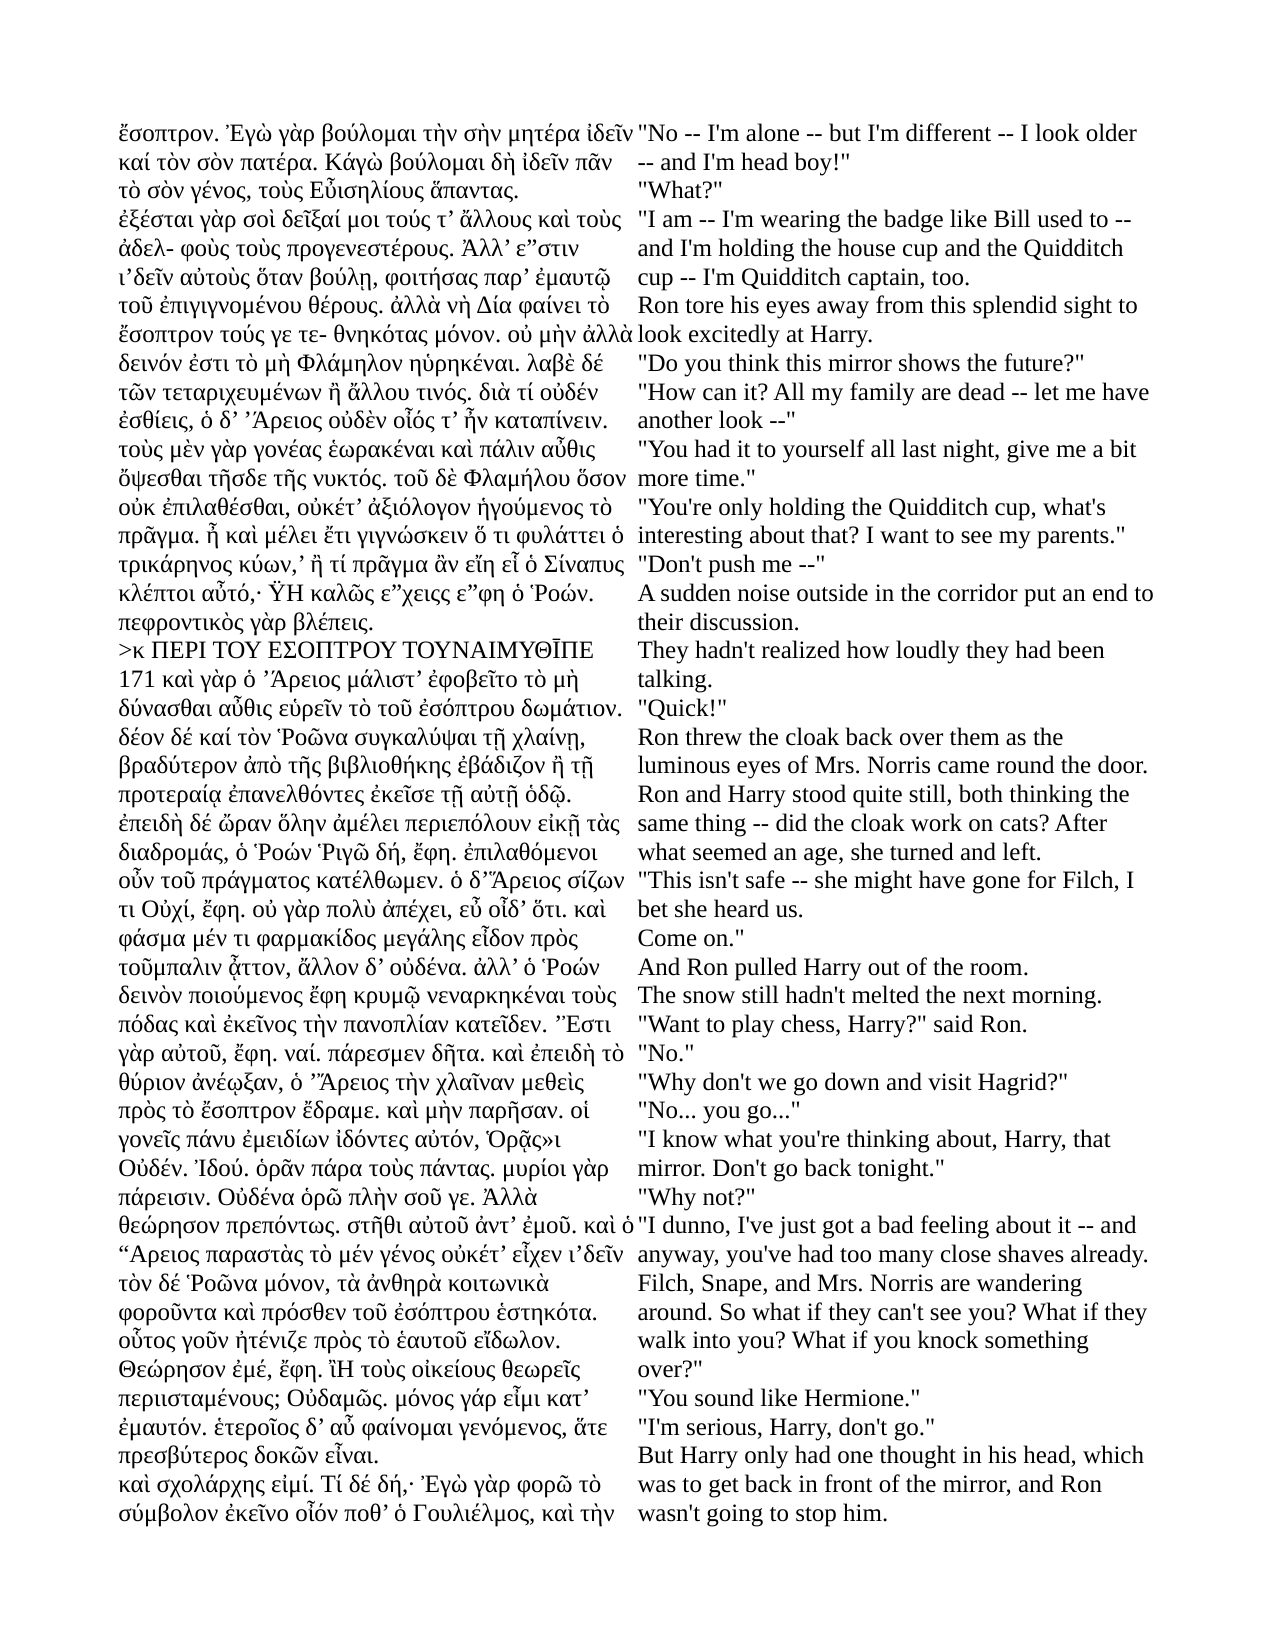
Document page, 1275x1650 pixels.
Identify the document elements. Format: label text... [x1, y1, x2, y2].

table_cell ἔσοπτρον. Ἐγὼ γὰρ βούλομαι τὴν σὴν μητέρα ἰδεῖν καί τὸν σὸν πατέρα. Κάγὼ βούλομαι δὴ ἰδεῖν πᾶν τὸ σὸν γένος, τοὺς Εὖισηλίους ἅπαντας. ἐξέσται γὰρ σοὶ δεῖξαί μοι τούς τ’ ἄλλους καὶ τοὺς ἀδελ- φοὺς τοὺς προγενεστέρους. Ἀλλ’ ε”στιν ι’δεῖν αὐτοὺς ὅταν βούλῃ, φοιτήσας παρ’ ἐμαυτῷ τοῦ ἐπιγιγνομένου θέρους. ἀλλὰ νὴ Δία φαίνει τὸ ἔσοπτρον τούς γε τε- θνηκότας μόνον. οὐ μὴν ἀλλὰ δεινόν ἐστι τὸ μὴ Φλάμηλον ηὑρηκέναι. λαβὲ δέ τῶν τεταριχευμένων ἢ ἄλλου τινός. διὰ τί οὐδέν ἐσθίεις, ὁ δ’ ’Άρειος οὐδὲν οἶός τ’ ἦν καταπίνειν. τοὺς μὲν γὰρ γονέας ἑωρακέναι καὶ πάλιν αὖθις ὄψεσθαι τῆσδε τῆς νυκτός. τοῦ δὲ Φλαμήλου ὅσον οὐκ ἐπιλαθέσθαι, οὐκέτ’ ἀξιόλογον ἡγούμενος τὸ πρᾶγμα. ἦ καὶ μέλει ἔτι γιγνώσκειν ὅ τι φυλάττει ὁ τρικάρηνος κύων,’ ἢ τί πρᾶγμα ἂν εἴη εἷ ὁ Σίναπυς κλέπτοι αὖτό,· ΫΗ καλῶς ε”χειςς ε”φη ὁ Ῥοών. πεφροντικὸς γὰρ βλέπεις. >κ ΠΕΡΙ ΤΟΥ ΕΣΟΠΤΡΟΥ ΤΟΥΝΑΙΜΥΘῙΠΕ 171 καὶ γὰρ ὁ ’Άρειος μάλιστ’ ἐφοβεῖτο τὸ μὴ δύνασθαι αὖθις εὑρεῖν τὸ τοῦ ἐσόπτρου δωμάτιον. δέον δέ καί τὸν Ῥοῶνα συγκαλύψαι τῇ χλαίνῃ, βραδύτερον ἀπὸ τῆς βιβλιοθήκης ἐβάδιζον ἢ τῇ προτεραίᾳ ἐπανελθόντες ἐκεῖσε τῇ αὐτῇ ὁδῷ. ἐπειδὴ δέ ὤραν ὅλην ἀμέλει περιεπόλουν εἰκῇ τὰς διαδρομάς, ὁ Ῥοών Ῥιγῶ δή, ἔφη. ἐπιλαθόμενοι οὖν τοῦ πράγματος κατέλθωμεν. ὁ δ’Ἅρειος σίζων τι Οὐχί, ἔφη. οὐ γὰρ πολὺ ἀπέχει, εὖ οἶδ’ ὅτι. καὶ φάσμα μέν τι φαρμακίδος μεγάλης εἶδον πρὸς τοῦμπαλιν ᾆττον, ἄλλον δ’ οὐδένα. ἀλλ’ ὁ Ῥοών δεινὸν ποιούμενος ἔφη κρυμῷ νεναρκηκέναι τοὺς πόδας καὶ ἐκεῖνος τὴν πανοπλίαν κατεῖδεν. ’Ἐστι γὰρ αὐτοῦ, ἔφη. ναί. πάρεσμεν δῆτα. καὶ ἐπειδὴ τὸ θύριον ἀνέῳξαν, ὁ ’Ἄρειος τὴν χλαῖναν μεθεὶς πρὸς τὸ ἔσοπτρον ἔδραμε. καὶ μὴν παρῆσαν. οἱ γονεῖς πάνυ ἐμειδίων ἰδόντες αὐτόν, Ὁρᾷς»ι Οὐδέν. Ἰδού. ὁρᾶν πάρα τοὺς πάντας. μυρίοι γὰρ πάρεισιν. Οὐδένα ὁρῶ πλὴν σοῦ γε. Ἀλλὰ θεώρησον πρεπόντως. στῆθι αὐτοῦ ἀντ’ ἐμοῦ. καὶ ὁ “Αρειος παραστὰς τὸ μέν γένος οὐκέτ’ εἶχεν ι’δεῖν τὸν δέ Ῥοῶνα μόνον, τὰ ἀνθηρὰ κοιτωνικὰ φοροῦντα καὶ πρόσθεν τοῦ ἐσόπτρου ἑστηκότα. οὗτος γοῦν ἠτένιζε πρὸς τὸ ἑαυτοῦ εἴδωλον. Θεώρησον ἐμέ, ἔφη. ἲΗ τοὺς οἰκείους θεωρεῖς περιισταμένους; Οὐδαμῶς. μόνος γάρ εἶμι κατ’ ἐμαυτόν. ἑτεροῖος δ’ αὖ φαίνομαι γενόμενος, ἅτε πρεσβύτερος δοκῶν εἶναι. καὶ σχολάρχης εἰμί. Τί δέ δή,· Ἐγὼ γὰρ φορῶ τὸ σύμβολον ἐκεῖνο οἶόν ποθ’ ὁ Γουλιέλμος, καὶ τὴν [118, 118, 637, 1527]
table_cell "No -- I'm alone -- but I'm different -- I look older -- and I'm head boy!" "What?" "I am -- I'm wearing the badge like Bill used to -- and I'm holding the house cup and the Quidditch cup -- I'm Quidditch captain, too. Ron tore his eyes away from this splendid sight to look excitedly at Harry. "Do you think this mirror shows the future?" "How can it? All my family are dead -- let me have another look --" "You had it to yourself all last night, give me a bit more time." "You're only holding the Quidditch cup, what's interesting about that? I want to see my parents." "Don't push me --" A sudden noise outside in the corridor put an end to their discussion. They hadn't realized how loudly they had been talking. "Quick!" Ron threw the cloak back over them as the luminous eyes of Mrs. Norris came round the door. Ron and Harry stood quite still, both thinking the same thing -- did the cloak work on cats? After what seemed an age, she turned and left. "This isn't safe -- she might have gone for Filch, I bet she heard us. Come on." And Ron pulled Harry out of the room. The snow still hadn't melted the next morning. "Want to play chess, Harry?" said Ron. "No." "Why don't we go down and visit Hagrid?" "No... you go..." "I know what you're thinking about, Harry, that mirror. Don't go back tonight." "Why not?" "I dunno, I've just got a bad feeling about it -- and anyway, you've had too many close shaves already. Filch, Snape, and Mrs. Norris are wandering around. So what if they can't see you? What if they walk into you? What if you knock something over?" "You sound like Hermione." "I'm serious, Harry, don't go." But Harry only had one thought in his head, which was to get back in front of the mirror, and Ron wasn't going to stop him. [637, 118, 1157, 1527]
